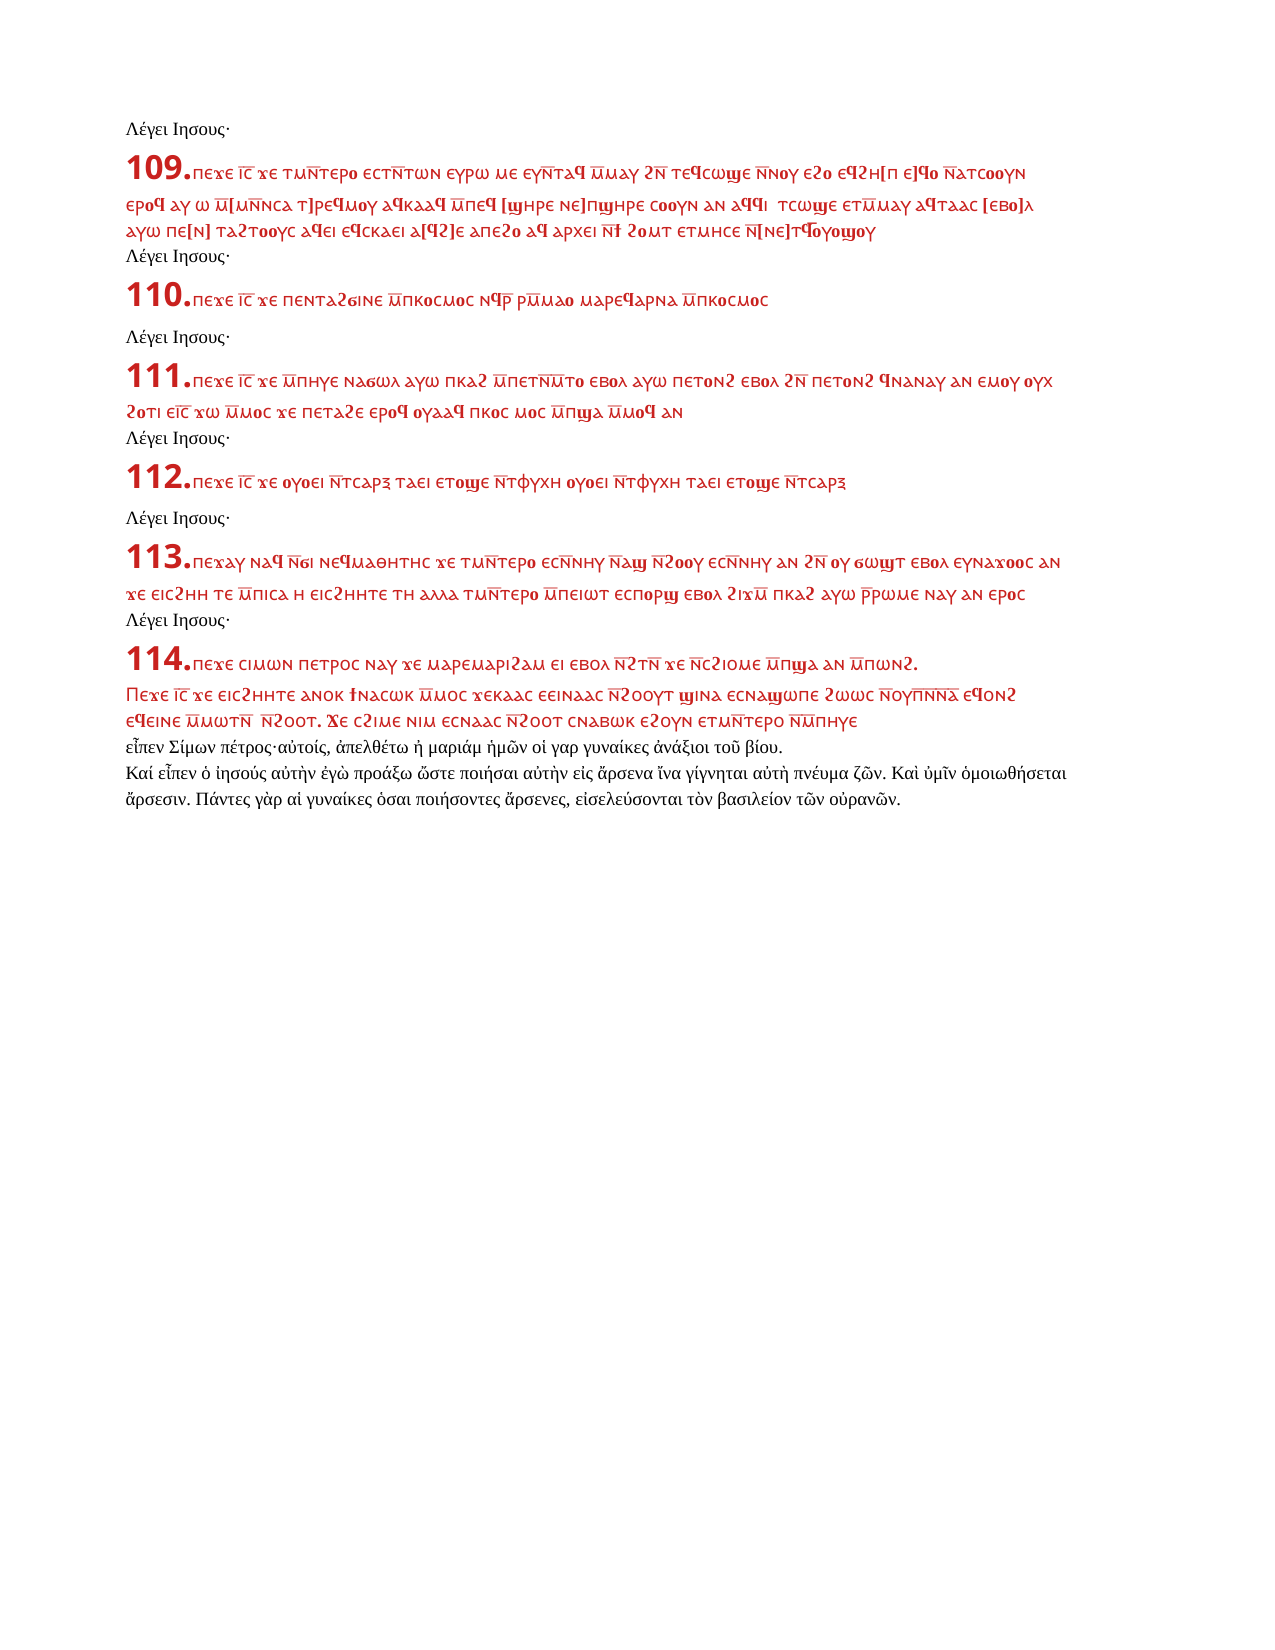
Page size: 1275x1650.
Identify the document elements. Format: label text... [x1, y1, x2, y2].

list ⲡⲉϫⲉ ⲓ̅ⲥ̅ ϫⲉ ⲙ̅ⲡⲏⲩⲉ ⲛⲁϭⲱⲗ ⲁⲩⲱ ⲡⲕⲁϩ ⲙ̅ⲡⲉⲧⲛ̅ⲙ̅ⲧo ⲉⲃoⲗ ⲁⲩⲱ ⲡⲉⲧoⲛϩ ⲉⲃoⲗ ϩⲛ̅ ⲡⲉⲧoⲛϩ ϥⲛⲁⲛⲁⲩ ⲁⲛ ⲉⲙoⲩ oⲩⲭ ϩoⲧⲓ ⲉⲓ̅ⲥ̅ ϫⲱ ⲙ̅ⲙoⲥ ϫⲉ ⲡⲉⲧⲁϩⲉ ⲉⲣoϥ oⲩⲁⲁϥ ⲡⲕoⲥ ⲙoⲥ ⲙ̅ⲡϣⲁ ⲙ̅ⲙoϥ ⲁⲛ [2, 351, 1068, 423]
list ⲡⲉϫⲉ ⲓ̅ⲥ̅ ϫⲉ ⲧⲙⲛ̅ⲧⲉⲣo ⲉⲥⲧⲛ̅ⲧⲱⲛ ⲉⲩⲣⲱ ⲙⲉ ⲉⲩⲛ̅ⲧⲁϥ ⲙ̅ⲙⲁⲩ ϩⲛ̅ ⲧⲉϥⲥⲱϣⲉ ⲛ̅ⲛoⲩ ⲉϩo ⲉϥϩⲏ[ⲡ ⲉ]ϥo ⲛ̅ⲁⲧⲥooⲩⲛ ⲉⲣoϥ ⲁⲩ ⲱ ⲙ̅[ⲙⲛ̅ⲛⲥⲁ ⲧ]ⲣⲉϥⲙoⲩ ⲁϥⲕⲁⲁϥ ⲙ̅ⲡⲉϥ [ϣⲏⲣⲉ ⲛⲉ]ⲡϣⲏⲣⲉ ⲥooⲩⲛ ⲁⲛ ⲁϥϥⲓ ⲧⲥⲱϣⲉ ⲉⲧⲙ̅ⲙⲁⲩ ⲁϥⲧⲁⲁⲥ [ⲉⲃo]ⲗ ⲁⲩⲱ ⲡⲉ[ⲛ] ⲧⲁϩⲧooⲩⲥ ⲁϥⲉⲓ ⲉϥⲥⲕⲁⲉⲓ ⲁ[ϥϩ]ⲉ ⲁⲡⲉϩo ⲁϥ ⲁⲣⲭⲉⲓ ⲛ̅ϯ ϩoⲙⲧ ⲉⲧⲙⲏⲥⲉ ⲛ̅[ⲛⲉ]ⲧϥ̅oⲩoϣoⲩ [2, 144, 1068, 241]
list ⲡⲉϫⲁⲩ ⲛⲁϥ ⲛ̅ϭⲓ ⲛⲉϥⲙⲁⲑⲏⲧⲏⲥ ϫⲉ ⲧⲙⲛ̅ⲧⲉⲣo ⲉⲥⲛ̅ⲛⲏⲩ ⲛ̅ⲁϣ ⲛ̅ϩooⲩ ⲉⲥⲛ̅ⲛⲏⲩ ⲁⲛ ϩⲛ̅ oⲩ ϭⲱϣⲧ ⲉⲃoⲗ ⲉⲩⲛⲁϫooⲥ ⲁⲛ ϫⲉ ⲉⲓⲥϩⲏⲏ ⲧⲉ ⲙ̅ⲡⲓⲥⲁ ⲏ ⲉⲓⲥϩⲏⲏⲧⲉ ⲧⲏ ⲁⲗⲗⲁ ⲧⲙⲛ̅ⲧⲉⲣo ⲙ̅ⲡⲉⲓⲱⲧ ⲉⲥⲡoⲣϣ ⲉⲃoⲗ ϩⲓϫⲙ̅ ⲡⲕⲁϩ ⲁⲩⲱ ⲣ̅ⲣⲱⲙⲉ ⲛⲁⲩ ⲁⲛ ⲉⲣoⲥ [2, 533, 1068, 604]
list ⲡⲉϫⲉ ⲓ̅ⲥ̅ ϫⲉ ⲡⲉⲛⲧⲁϩϭⲓⲛⲉ ⲙ̅ⲡⲕoⲥⲙoⲥ ⲛϥⲣ̅ ⲣⲙ̅ⲙⲁo ⲙⲁⲣⲉϥⲁⲣⲛⲁ ⲙ̅ⲡⲕoⲥⲙoⲥ [2, 271, 1068, 317]
list εἶπεν Σίμων πέτρος·αὐτοίς, ἀπελθέτω ἠ μαριάμ ἡμῶν οἱ γαρ γυναίκες ἀνάξιοι τοῦ βίου. Καί εἶπεν ὁ ἰησούς αὐτὴν ἐγὼ προάξω ὤστε ποιήσαι αὐτὴν εἰς ἄρσενα ἴνα γίγνηται αὐτὴ πνέυμα ζῶν. Καὶ ὐμῖν ὁμοιωθήσεται ἄρσεσιν. Πάντες γὰρ αἱ γυναίκες ὁσαι ποιήσοντες ἄρσενες, εἰσελεύσονται τὸν βασιλείον τῶν οὐρανῶν. [2, 736, 1068, 809]
list Λέγει Ιησους· [2, 326, 1068, 347]
list Λέγει Ιησους· [2, 507, 1068, 529]
list Λέγει Ιησους· [2, 609, 1068, 630]
list Λέγει Ιησους· [2, 118, 1068, 140]
list ⲡⲉϫⲉ ⲥⲓⲙⲱⲛ ⲡⲉⲧⲣⲟⲥ ⲛⲁⲩ ϫⲉ ⲙⲁⲣⲉⲙⲁⲣⲓϩⲁⲙ ⲉⲓ ⲉⲃⲟⲗ ⲛ̅ϩⲧⲛ̅ ϫⲉ ⲛ̅ⲥϩⲓⲟⲙⲉ ⲙ̅ⲡϣⲁ ⲁⲛ ⲙ̅ⲡⲱⲛϩ. Ⲡⲉϫⲉ ⲓ̅ⲥ̅ ϫⲉ ⲉⲓⲥϩⲏⲏⲧⲉ ⲁⲛⲟⲕ ϯⲛⲁⲥⲱⲕ ⲙ̅ⲙⲟⲥ ϫⲉⲕⲁⲁⲥ ⲉⲉⲓⲛⲁⲁⲥ ⲛ̅ϩⲟⲟⲩⲧ ϣⲓⲛⲁ ⲉⲥⲛⲁϣⲱⲡⲉ ϩⲱⲱⲥ ⲛ̅ⲟⲩⲡ̅ⲛ̅ⲛ̅ⲁ̅ ⲉϥⲟⲛϩ ⲉϥⲉⲓⲛⲉ ⲙ̅ⲙⲱⲧⲛ̅ ⲛ̅ϩⲟⲟⲧ. Ϫⲉ ⲥϩⲓⲙⲉ ⲛⲓⲙ ⲉⲥⲛⲁⲁⲥ ⲛ̅ϩⲟⲟⲧ ⲥⲛⲁⲃⲱⲕ ⲉϩⲟⲩⲛ ⲉⲧⲙⲛ̅ⲧⲉⲣⲟ ⲛ̅ⲙ̅ⲡⲏⲩⲉ [2, 634, 1068, 732]
list Λέγει Ιησους· [2, 427, 1068, 448]
list ⲡⲉϫⲉ ⲓ̅ⲥ̅ ϫⲉ oⲩoⲉⲓ ⲛ̅ⲧⲥⲁⲣⲝ ⲧⲁⲉⲓ ⲉⲧoϣⲉ ⲛ̅ⲧⲫⲩⲭⲏ oⲩoⲉⲓ ⲛ̅ⲧⲫⲩⲭⲏ ⲧⲁⲉⲓ ⲉⲧoϣⲉ ⲛ̅ⲧⲥⲁⲣⲝ [2, 453, 1068, 498]
list Λέγει Ιησους· [2, 245, 1068, 267]
